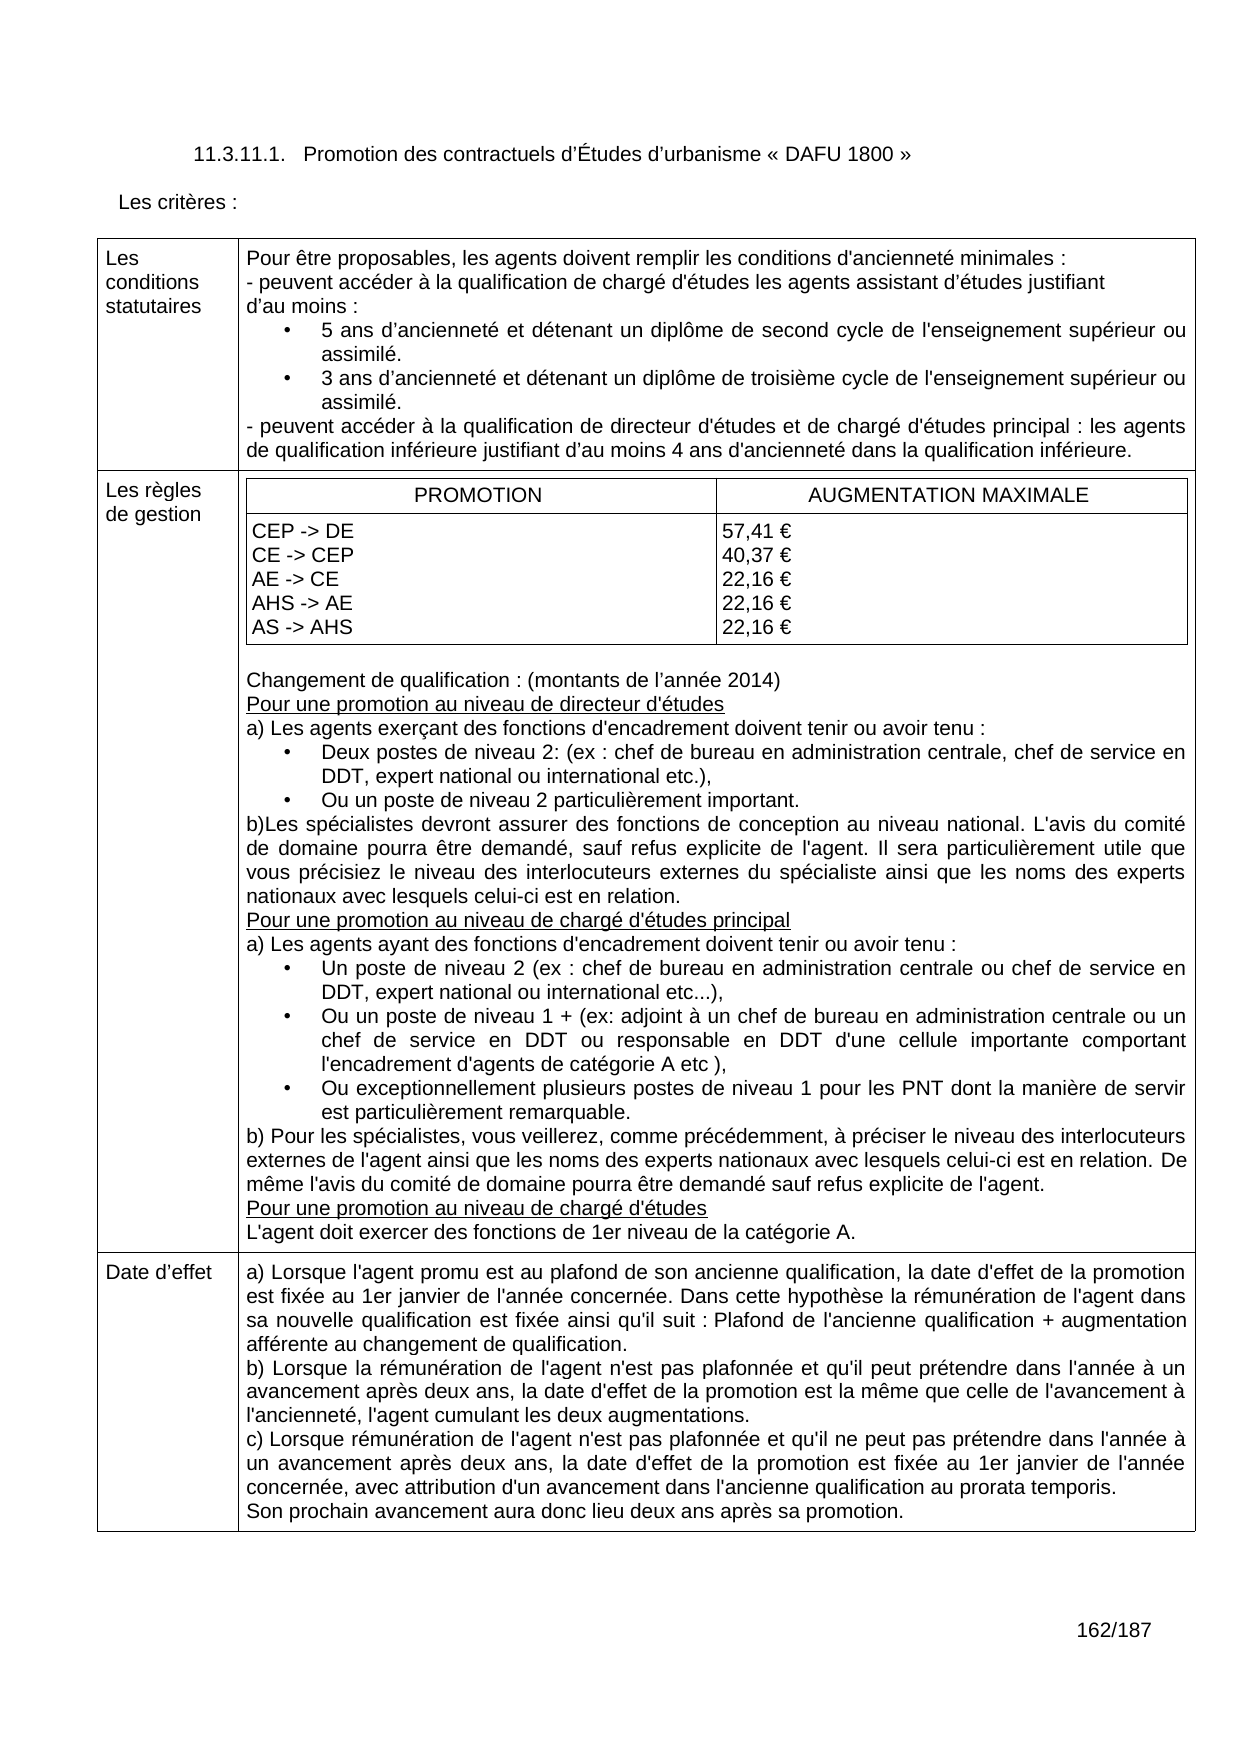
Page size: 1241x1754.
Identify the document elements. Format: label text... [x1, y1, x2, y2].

table_cell Changement de qualification : (montants de l’année 2014) Pour une promotion au niveau de directeur d'études a) Les agents exerçant des fonctions d'encadrement doivent tenir ou avoir tenu : Deux postes de niveau 2: (ex : chef de bureau en administration centrale, chef de service en DDT, expert national ou international etc.), Ou un poste de niveau 2 particulièrement important. b)Les spécialistes devront assurer des fonctions de conception au niveau national. L'avis du comité de domaine pourra être demandé, sauf refus explicite de l'agent. Il sera particulièrement utile que vous précisiez le niveau des interlocuteurs externes du spécialiste ainsi que les noms des experts nationaux avec lesquels celui-ci est en relation. Pour une promotion au niveau de chargé d'études principal a) Les agents ayant des fonctions d'encadrement doivent tenir ou avoir tenu : Un poste de niveau 2 (ex : chef de bureau en administration centrale ou chef de service en DDT, expert national ou international etc...), Ou un poste de niveau 1 + (ex: adjoint à un chef de bureau en administration centrale ou un chef de service en DDT ou responsable en DDT d'une cellule importante comportant l'encadrement d'agents de catégorie A etc ), Ou exceptionnellement plusieurs postes de niveau 1 pour les PNT dont la manière de servir est particulièrement remarquable. b) Pour les spécialistes, vous veillerez, comme précédemment, à préciser le niveau des interlocuteurs externes de l'agent ainsi que les noms des experts nationaux avec lesquels celui-ci est en relation. De même l'avis du comité de domaine pourra être demandé sauf refus explicite de l'agent. Pour une promotion au niveau de chargé d'études L'agent doit exercer des fonctions de 1er niveau de la catégorie A. [239, 471, 1195, 1252]
table_cell 57,41 € 40,37 € 22,16 € 22,16 € 22,16 € [717, 514, 1187, 644]
table_header Pour être proposables, les agents doivent remplir les conditions d'ancienneté minimales : - peuvent accéder à la qualification de chargé d'études les agents assistant d’études justifiant d’au moins : 5 ans d’ancienneté et détenant un diplôme de second cycle de l'enseignement supérieur ou assimilé. 3 ans d’ancienneté et détenant un diplôme de troisième cycle de l'enseignement supérieur ou assimilé. - peuvent accéder à la qualification de directeur d'études et de chargé d'études principal : les agents de qualification inférieure justifiant d’au moins 4 ans d'ancienneté dans la qualification inférieure. [239, 239, 1195, 469]
table_cell Date d’effet [98, 1253, 238, 1531]
subtitle Promotion des contractuels d’Études d’urbanisme « DAFU 1800 » [118, 142, 1152, 166]
table_header AUGMENTATION MAXIMALE [717, 479, 1187, 513]
table_header PROMOTION [247, 479, 716, 513]
table_cell Les règles de gestion [98, 471, 238, 1252]
table_cell a) Lorsque l'agent promu est au plafond de son ancienne qualification, la date d'effet de la promotion est fixée au 1er janvier de l'année concernée. Dans cette hypothèse la rémunération de l'agent dans sa nouvelle qualification est fixée ainsi qu'il suit : Plafond de l'ancienne qualification + augmentation afférente au changement de qualification. b) Lorsque la rémunération de l'agent n'est pas plafonnée et qu'il peut prétendre dans l'année à un avancement après deux ans, la date d'effet de la promotion est la même que celle de l'avancement à l'ancienneté, l'agent cumulant les deux augmentations. c) Lorsque rémunération de l'agent n'est pas plafonnée et qu'il ne peut pas prétendre dans l'année à un avancement après deux ans, la date d'effet de la promotion est fixée au 1er janvier de l'année concernée, avec attribution d'un avancement dans l'ancienne qualification au prorata temporis. Son prochain avancement aura donc lieu deux ans après sa promotion. [239, 1253, 1195, 1531]
table_cell CEP -> DE CE -> CEP AE -> CE AHS -> AE AS -> AHS [247, 514, 716, 644]
text Les critères : [118, 190, 1152, 214]
table_header Les conditions statutaires [98, 239, 238, 469]
